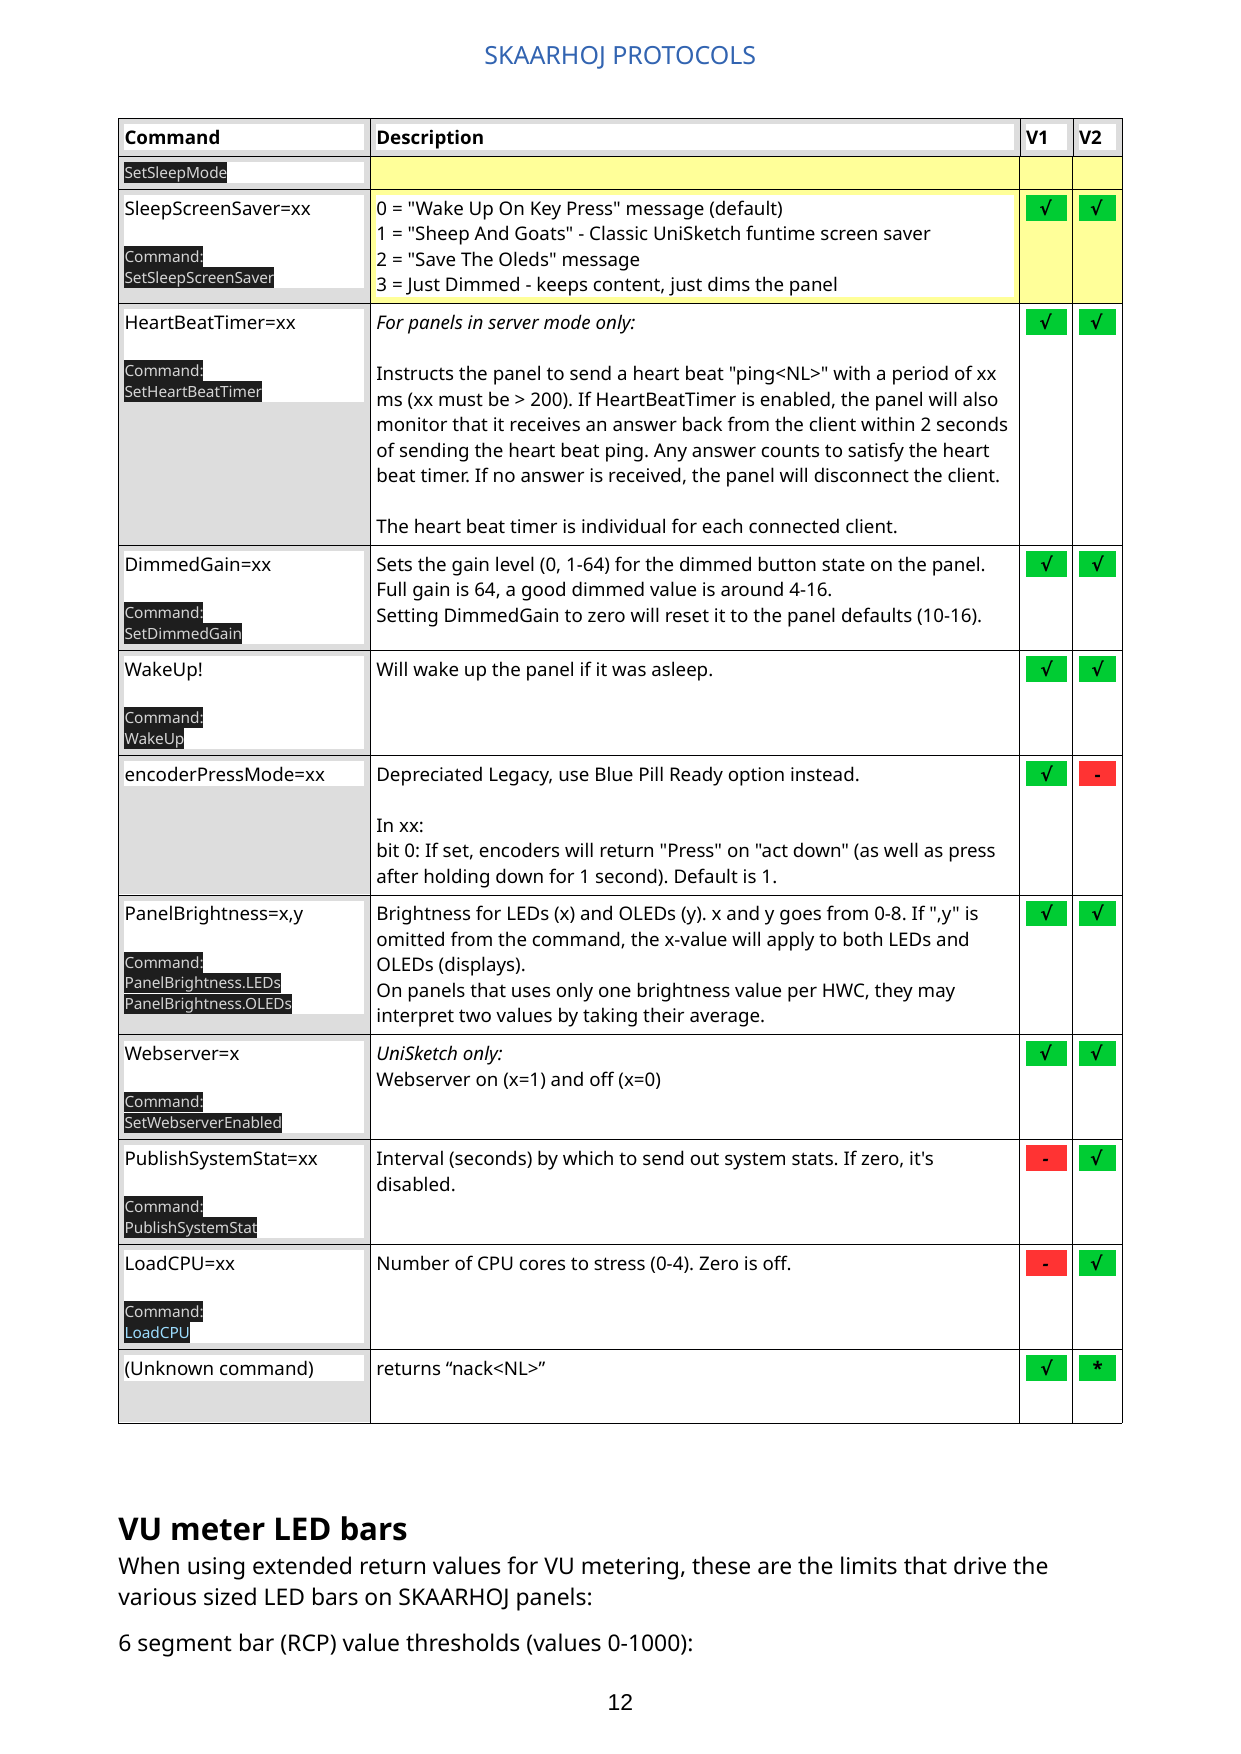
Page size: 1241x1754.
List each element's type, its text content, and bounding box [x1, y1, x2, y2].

table_cell √ [1073, 1140, 1122, 1244]
table_cell [371, 157, 1019, 189]
table_cell Interval (seconds) by which to send out system stats. If zero, it's disabled. [371, 1140, 1019, 1244]
table_cell * [1073, 1350, 1122, 1422]
table_cell Depreciated Legacy, use Blue Pill Ready option instead. In xx: bit 0: If set, encoders will return "Press" on "act down" (as well as press after holding down for 1 second). Default is 1. [371, 756, 1019, 894]
table_cell UniSketch only: Webserver on (x=1) and off (x=0) [371, 1035, 1019, 1139]
table_cell - [1020, 1245, 1072, 1349]
table_cell Will wake up the panel if it was asleep. [371, 651, 1019, 755]
table_cell [1073, 157, 1122, 189]
table_cell Sets the gain level (0, 1-64) for the dimmed button state on the panel. Full gain is 64, a good dimmed value is around 4-16. Setting DimmedGain to zero will reset it to the panel defaults (10-16). [371, 546, 1019, 650]
table_header Description [371, 119, 1020, 156]
table_cell √ [1073, 896, 1122, 1034]
table_cell [1020, 157, 1072, 189]
table_header V2 [1074, 119, 1122, 156]
table_cell PanelBrightness=x,y Command: PanelBrightness.LEDs PanelBrightness.OLEDs [119, 896, 370, 1034]
table_cell - [1073, 756, 1122, 894]
table_header Command [119, 119, 370, 156]
table_cell √ [1020, 546, 1072, 650]
table_cell √ [1020, 756, 1072, 894]
table_cell Number of CPU cores to stress (0-4). Zero is off. [371, 1245, 1019, 1349]
table_cell Webserver=x Command: SetWebserverEnabled [119, 1035, 370, 1139]
table_cell √ [1020, 651, 1072, 755]
table_cell √ [1020, 896, 1072, 1034]
table_cell Brightness for LEDs (x) and OLEDs (y). x and y goes from 0-8. If ",y" is omitted from the command, the x-value will apply to both LEDs and OLEDs (displays). On panels that uses only one brightness value per HWC, they may interpret two values by taking their average. [371, 896, 1019, 1034]
table_cell √ [1020, 190, 1072, 303]
table_cell √ [1073, 1035, 1122, 1139]
table_cell encoderPressMode=xx [119, 756, 370, 894]
table_cell √ [1020, 1350, 1072, 1422]
table_cell - [1020, 1140, 1072, 1244]
text When using extended return values for VU metering, these are the limits that drive the various sized LED bars on SKAARHOJ panels: [118, 1550, 1122, 1612]
table_cell √ [1073, 546, 1122, 650]
table_cell WakeUp! Command: WakeUp [119, 651, 370, 755]
table_cell √ [1073, 190, 1122, 303]
table_cell √ [1073, 651, 1122, 755]
table_cell √ [1073, 1245, 1122, 1349]
table_cell For panels in server mode only: Instructs the panel to send a heart beat "ping<NL>" with a period of xx ms (xx must be > 200). If HeartBeatTimer is enabled, the panel will also monitor that it receives an answer back from the client within 2 seconds of sending the heart beat ping. Any answer counts to satisfy the heart beat timer. If no answer is received, the panel will disconnect the client. The heart beat timer is individual for each connected client. [371, 304, 1019, 545]
subtitle VU meter LED bars [118, 1507, 1122, 1550]
table_cell √ [1020, 1035, 1072, 1139]
table_cell (Unknown command) [119, 1350, 370, 1422]
table_cell √ [1020, 304, 1072, 545]
table_header V1 [1021, 119, 1073, 156]
table_cell HeartBeatTimer=xx Command: SetHeartBeatTimer [119, 304, 370, 545]
table_cell SleepScreenSaver=xx Command: SetSleepScreenSaver [119, 190, 370, 303]
table_cell √ [1073, 304, 1122, 545]
text 6 segment bar (RCP) value thresholds (values 0-1000): [118, 1627, 1122, 1658]
table_cell SetSleepMode [119, 157, 370, 189]
table_cell DimmedGain=xx Command: SetDimmedGain [119, 546, 370, 650]
table_cell LoadCPU=xx Command: LoadCPU [119, 1245, 370, 1349]
table_cell returns “nack<NL>” [371, 1350, 1019, 1422]
table_cell 0 = "Wake Up On Key Press" message (default) 1 = "Sheep And Goats" - Classic UniSketch funtime screen saver 2 = "Save The Oleds" message 3 = Just Dimmed - keeps content, just dims the panel [371, 190, 1019, 303]
table_cell PublishSystemStat=xx Command: PublishSystemStat [119, 1140, 370, 1244]
